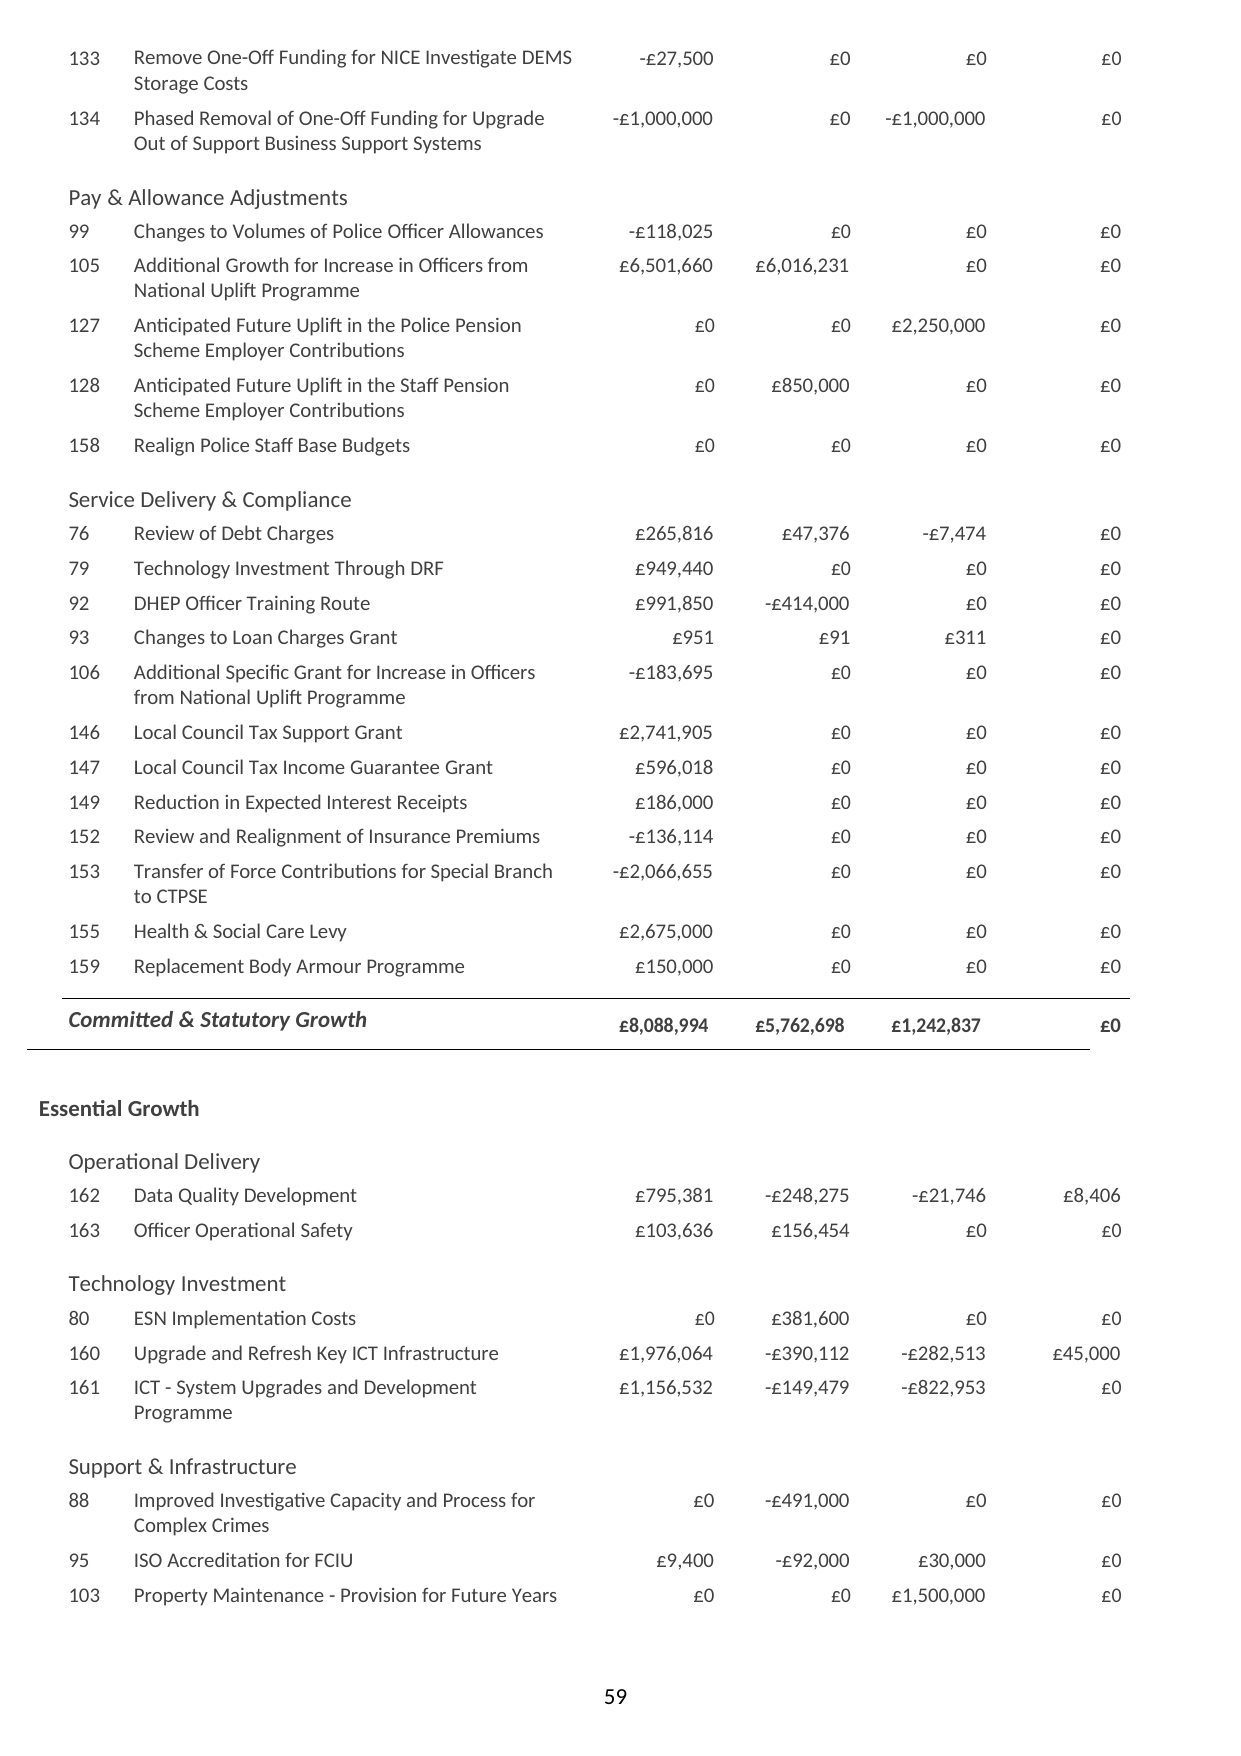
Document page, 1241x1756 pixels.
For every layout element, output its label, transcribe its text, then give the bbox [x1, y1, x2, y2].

table_header 88 [63, 1484, 117, 1544]
table_cell £0 [1043, 657, 1129, 716]
table_cell £0 [871, 786, 1043, 821]
table_cell £0 [735, 716, 871, 751]
table_cell £0 [772, 102, 868, 166]
table_cell £0 [585, 430, 735, 458]
table_cell Upgrade and Refresh Key ICT Infrastructure [117, 1337, 561, 1372]
table_cell £2,675,000 [585, 916, 735, 950]
table_cell Officer Operational Safety [117, 1214, 497, 1252]
table_cell £1,976,064 [561, 1337, 739, 1372]
table_cell £949,440 [585, 552, 735, 587]
table_cell £311 [871, 622, 1043, 657]
table_cell £0 [871, 916, 1043, 950]
table_cell £991,850 [585, 587, 735, 622]
table_cell £47,376 [735, 519, 871, 552]
table_cell £1,156,532 [561, 1372, 739, 1435]
text Operational Delivery [68, 1147, 1141, 1175]
table_header £8,406 [1025, 1179, 1127, 1214]
table_header -£118,025 [585, 214, 735, 250]
table_cell Technology Investment Through DRF [117, 552, 585, 587]
table_cell Reduction in Expected Interest Receipts [117, 786, 585, 821]
table_header £0 [735, 214, 871, 250]
table_cell 159 [62, 950, 117, 998]
table_cell Review and Realignment of Insurance Premiums [117, 821, 585, 856]
table_cell 92 [62, 587, 117, 622]
table_cell 147 [62, 751, 117, 786]
table_header ESN Implementation Costs [117, 1301, 561, 1337]
table_cell -£149,479 [740, 1372, 876, 1435]
table_cell £0 [735, 751, 871, 786]
table_header Data Quality Development [117, 1179, 497, 1214]
table_cell 158 [62, 430, 117, 458]
table_cell -£7,474 [871, 519, 1043, 552]
table_cell £1,500,000 [871, 1579, 1043, 1614]
table_cell £0 [585, 370, 735, 430]
table_header 99 [62, 214, 117, 250]
table_cell -£136,114 [585, 821, 735, 856]
table_cell Service Delivery & Compliance [62, 458, 1129, 518]
table_cell £2,741,905 [585, 716, 735, 751]
table_cell £0 [1043, 950, 1129, 998]
table_cell 103 [63, 1579, 117, 1614]
table_cell £0 [1020, 1372, 1127, 1435]
table_cell -£1,000,000 [868, 102, 1043, 166]
table_cell £0 [871, 950, 1043, 998]
text Support & Infrastructure [68, 1452, 1141, 1480]
table_header -£27,500 [595, 39, 772, 102]
table_cell £0 [735, 856, 871, 916]
table_cell £0 [1043, 519, 1129, 552]
table_cell £0 [1043, 916, 1129, 950]
table_cell £0 [1043, 751, 1129, 786]
table_cell Anticipated Future Uplift in the Staff Pension Scheme Employer Contributions [117, 370, 585, 430]
table_cell 93 [62, 622, 117, 657]
table_header £0 [871, 214, 1043, 250]
text Technology Investment [68, 1269, 1141, 1298]
table_header £0 [1020, 1301, 1127, 1337]
table_cell 160 [63, 1337, 117, 1372]
table_cell Health & Social Care Levy [117, 916, 585, 950]
table_header £0 [608, 1484, 739, 1544]
table_cell £0 [1043, 716, 1129, 751]
table_cell £45,000 [1020, 1337, 1127, 1372]
table_header £381,600 [740, 1301, 876, 1337]
table_cell Transfer of Force Contributions for Special Branch to CTPSE [117, 856, 585, 916]
table_cell £0 [871, 552, 1043, 587]
table_cell £30,000 [871, 1545, 1043, 1579]
table_cell 152 [62, 821, 117, 856]
table_cell -£414,000 [735, 587, 871, 622]
table_cell £0 [1025, 1214, 1127, 1252]
table_cell £0 [871, 856, 1043, 916]
table_cell £0 [1043, 250, 1129, 310]
table_header £0 [868, 39, 1043, 102]
text Committed & Statutory Growth [68, 1006, 371, 1033]
table_cell £186,000 [585, 786, 735, 821]
table_cell £150,000 [585, 950, 735, 998]
table_cell £2,250,000 [871, 310, 1043, 370]
table_cell £0 [735, 950, 871, 998]
table_cell Anticipated Future Uplift in the Police Pension Scheme Employer Contributions [117, 310, 585, 370]
table_cell £91 [735, 622, 871, 657]
table_cell £0 [871, 751, 1043, 786]
table_cell £0 [871, 657, 1043, 716]
table_cell -£183,695 [585, 657, 735, 716]
table_header Remove One-Off Funding for NICE Investigate DEMS Storage Costs [117, 39, 594, 102]
table_cell 153 [62, 856, 117, 916]
table_cell £0 [735, 657, 871, 716]
table_cell £6,501,660 [585, 250, 735, 310]
table_cell Local Council Tax Income Guarantee Grant [117, 751, 585, 786]
table_cell £596,018 [585, 751, 735, 786]
table_cell £0 [871, 821, 1043, 856]
table_cell -£92,000 [740, 1545, 871, 1579]
table_cell 127 [62, 310, 117, 370]
table_cell £0 [1043, 1579, 1127, 1614]
table_header £0 [772, 39, 868, 102]
table_cell £0 [1043, 786, 1129, 821]
table_cell £0 [1043, 622, 1129, 657]
table_header 80 [63, 1301, 117, 1337]
table_cell £0 [871, 716, 1043, 751]
table_cell Changes to Loan Charges Grant [117, 622, 585, 657]
table_cell Phased Removal of One-Off Funding for Upgrade Out of Support Business Support Systems [117, 102, 594, 166]
table_cell £0 [585, 310, 735, 370]
table_header £0 [871, 1484, 1043, 1544]
table_cell £0 [608, 1579, 739, 1614]
table_cell -£1,000,000 [595, 102, 772, 166]
table_header £0 [561, 1301, 739, 1337]
table_cell £850,000 [735, 370, 871, 430]
table_header £0 [1043, 214, 1129, 250]
table_cell 149 [62, 786, 117, 821]
table_cell £0 [1043, 1545, 1127, 1579]
table_cell £0 [1043, 370, 1129, 430]
table_cell 146 [62, 716, 117, 751]
table_cell 105 [62, 250, 117, 310]
table_cell £0 [1043, 856, 1129, 916]
table_cell Local Council Tax Support Grant [117, 716, 585, 751]
table_cell £0 [871, 250, 1043, 310]
table_cell 163 [63, 1214, 117, 1252]
table_header 133 [63, 39, 117, 102]
table_cell Additional Growth for Increase in Officers from National Uplift Programme [117, 250, 585, 310]
table_cell £0 [1043, 552, 1129, 587]
table_cell 106 [62, 657, 117, 716]
text Pay & Allowance Adjustments [68, 183, 1141, 211]
table_cell £0 [871, 587, 1043, 622]
table_header £0 [1043, 39, 1127, 102]
table_cell £0 [871, 370, 1043, 430]
table_cell £0 [1043, 102, 1127, 166]
table_cell £0 [1043, 310, 1129, 370]
table_cell ISO Accreditation for FCIU [117, 1545, 608, 1579]
table_cell £103,636 [497, 1214, 739, 1252]
table_cell £265,816 [585, 519, 735, 552]
table_cell £0 [871, 430, 1043, 458]
table_cell £0 [735, 821, 871, 856]
table_header £0 [1043, 1484, 1127, 1544]
table_cell £0 [735, 310, 871, 370]
table_header Improved Investigative Capacity and Process for Complex Crimes [117, 1484, 608, 1544]
table_cell £0 [1043, 821, 1129, 856]
table_cell Review of Debt Charges [117, 519, 585, 552]
table_cell 128 [62, 370, 117, 430]
table_header -£21,746 [881, 1179, 1025, 1214]
table_cell -£822,953 [876, 1372, 1019, 1435]
table_header £0 [876, 1301, 1019, 1337]
table_cell Realign Police Staff Base Budgets [117, 430, 585, 458]
table_cell -£2,066,655 [585, 856, 735, 916]
table_cell -£282,513 [876, 1337, 1019, 1372]
table_cell £0 [735, 916, 871, 950]
table_cell ICT - System Upgrades and Development Programme [117, 1372, 561, 1435]
text £8,088,994 £5,762,698 £1,242,837 £0 [619, 1013, 1141, 1038]
table_cell 76 [62, 519, 117, 552]
table_cell £0 [1043, 430, 1129, 458]
table_cell £0 [740, 1579, 871, 1614]
table_cell -£390,112 [740, 1337, 876, 1372]
table_cell £0 [881, 1214, 1025, 1252]
table_header £795,381 [497, 1179, 739, 1214]
table_cell £156,454 [740, 1214, 881, 1252]
text Essential Growth [39, 1094, 1141, 1122]
table_cell 161 [63, 1372, 117, 1435]
table_cell £0 [735, 430, 871, 458]
table_header -£248,275 [740, 1179, 881, 1214]
table_cell £6,016,231 [735, 250, 871, 310]
table_header 162 [63, 1179, 117, 1214]
table_cell £951 [585, 622, 735, 657]
table_cell £9,400 [608, 1545, 739, 1579]
table_cell 79 [62, 552, 117, 587]
table_cell Replacement Body Armour Programme [117, 950, 585, 998]
table_cell 155 [62, 916, 117, 950]
table_cell £0 [735, 786, 871, 821]
table_cell Additional Specific Grant for Increase in Officers from National Uplift Programme [117, 657, 585, 716]
table_cell £0 [1043, 587, 1129, 622]
table_cell DHEP Officer Training Route [117, 587, 585, 622]
table_header -£491,000 [740, 1484, 871, 1544]
table_header Changes to Volumes of Police Officer Allowances [117, 214, 585, 250]
table_cell 95 [63, 1545, 117, 1579]
table_cell 134 [63, 102, 117, 166]
table_cell Property Maintenance - Provision for Future Years [117, 1579, 608, 1614]
table_cell £0 [735, 552, 871, 587]
